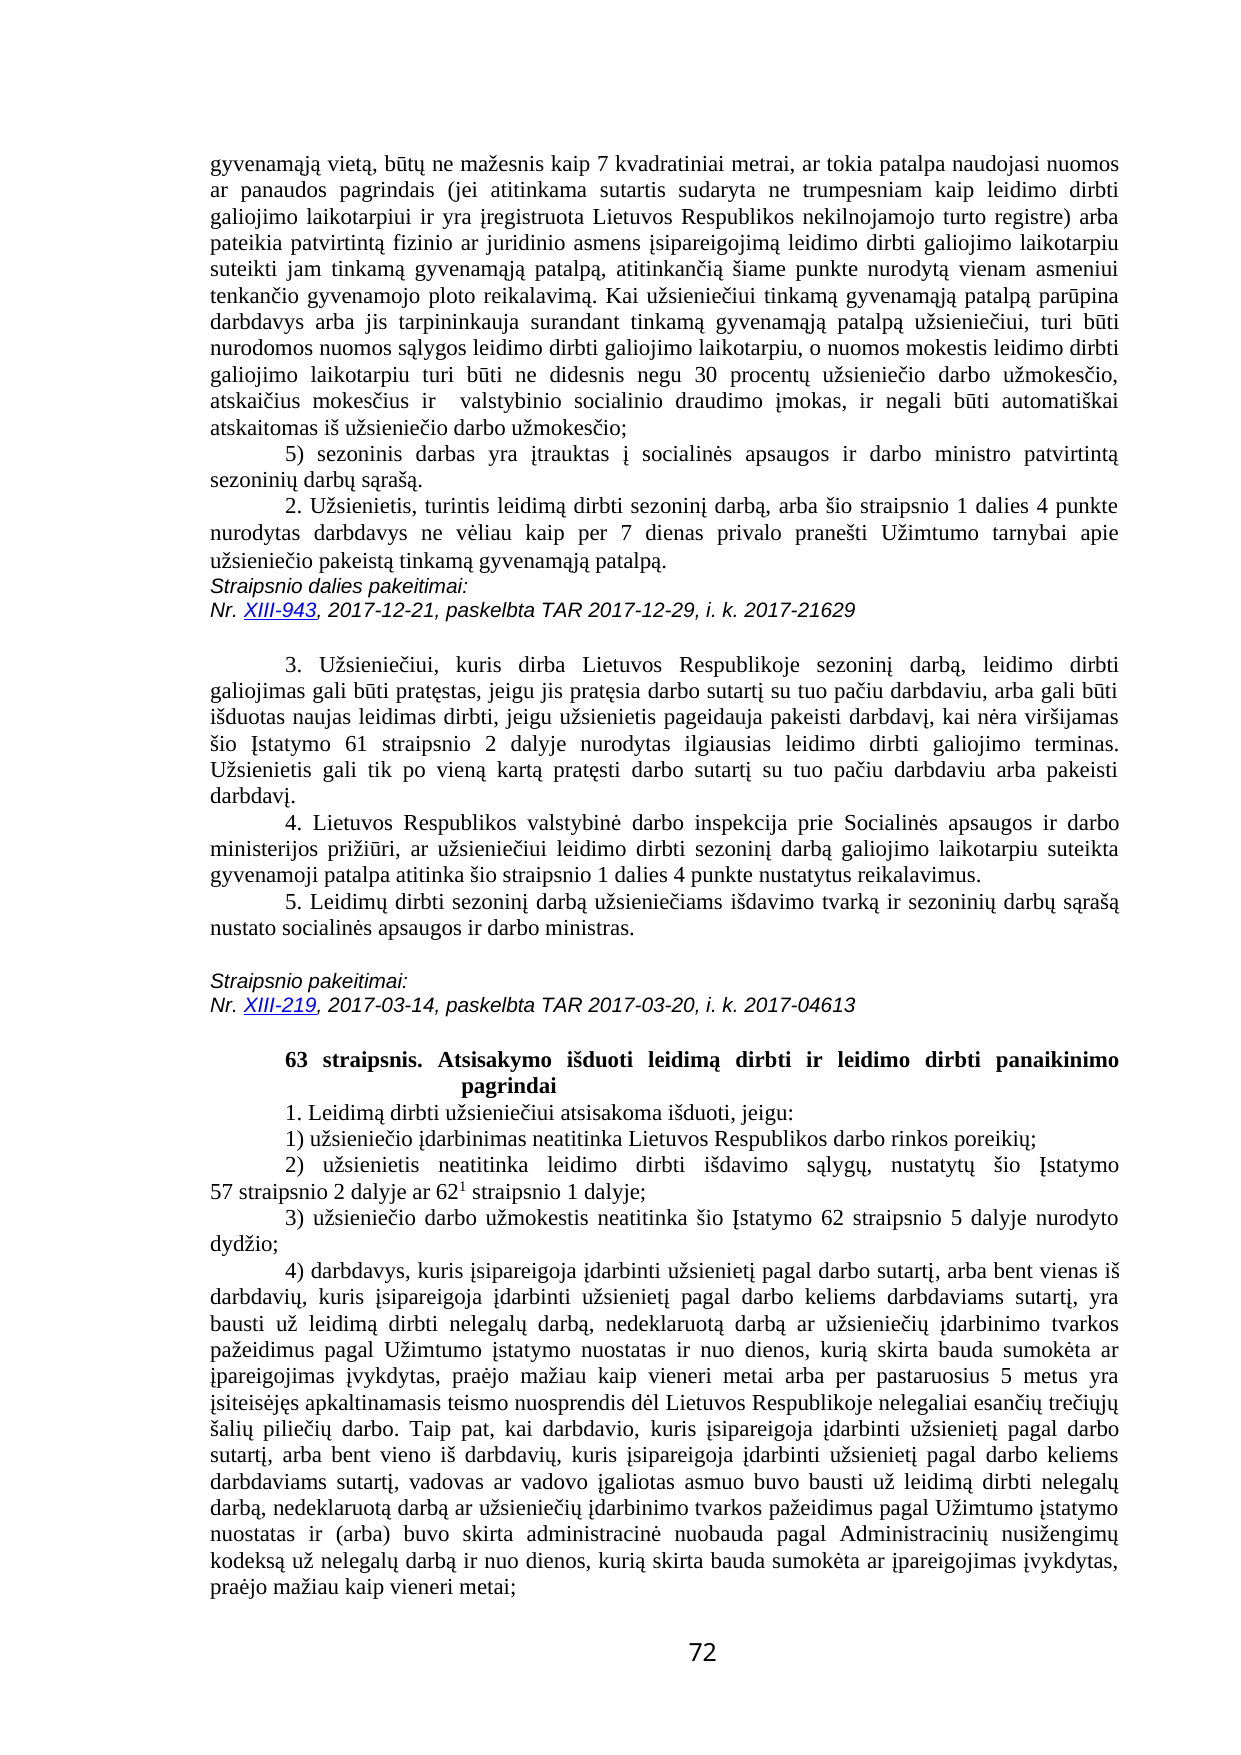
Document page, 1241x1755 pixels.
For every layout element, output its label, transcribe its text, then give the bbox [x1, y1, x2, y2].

text 5. Leidimų dirbti sezoninį darbą užsieniečiams išdavimo tvarką ir sezoninių darbų sąrašą nustato socialinės apsaugos ir darbo ministras. [210, 888, 1120, 941]
text 4. Lietuvos Respublikos valstybinė darbo inspekcija prie Socialinės apsaugos ir darbo ministerijos prižiūri, ar užsieniečiui leidimo dirbti sezoninį darbą galiojimo laikotarpiu suteikta gyvenamoji patalpa atitinka šio straipsnio 1 dalies 4 punkte nustatytus reikalavimus. [210, 809, 1120, 888]
text 3) užsieniečio darbo užmokestis neatitinka šio Įstatymo 62 straipsnio 5 dalyje nurodyto dydžio; [210, 1204, 1120, 1257]
text 5) sezoninis darbas yra įtrauktas į socialinės apsaugos ir darbo ministro patvirtintą sezoninių darbų sąrašą. [210, 440, 1120, 493]
text 3. Užsieniečiui, kuris dirba Lietuvos Respublikoje sezoninį darbą, leidimo dirbti galiojimas gali būti pratęstas, jeigu jis pratęsia darbo sutartį su tuo pačiu darbdaviu, arba gali būti išduotas naujas leidimas dirbti, jeigu užsienietis pageidauja pakeisti darbdavį, kai nėra viršijamas šio Įstatymo 61 straipsnio 2 dalyje nurodytas ilgiausias leidimo dirbti galiojimo terminas. Užsienietis gali tik po vieną kartą pratęsti darbo sutartį su tuo pačiu darbdaviu arba pakeisti darbdavį. [210, 651, 1120, 809]
text 2) užsienietis neatitinka leidimo dirbti išdavimo sąlygų, nustatytų šio Įstatymo 57 straipsnio 2 dalyje ar 621 straipsnio 1 dalyje; [210, 1151, 1120, 1204]
text 1) užsieniečio įdarbinimas neatitinka Lietuvos Respublikos darbo rinkos poreikių; [210, 1125, 1120, 1151]
text gyvenamąją vietą, būtų ne mažesnis kaip 7 kvadratiniai metrai, ar tokia patalpa naudojasi nuomos ar panaudos pagrindais (jei atitinkama sutartis sudaryta ne trumpesniam kaip leidimo dirbti galiojimo laikotarpiui ir yra įregistruota Lietuvos Respublikos nekilnojamojo turto registre) arba pateikia patvirtintą fizinio ar juridinio asmens įsipareigojimą leidimo dirbti galiojimo laikotarpiu suteikti jam tinkamą gyvenamąją patalpą, atitinkančią šiame punkte nurodytą vienam asmeniui tenkančio gyvenamojo ploto reikalavimą. Kai užsieniečiui tinkamą gyvenamąją patalpą parūpina darbdavys arba jis tarpininkauja surandant tinkamą gyvenamąją patalpą užsieniečiui, turi būti nurodomos nuomos sąlygos leidimo dirbti galiojimo laikotarpiu, o nuomos mokestis leidimo dirbti galiojimo laikotarpiu turi būti ne didesnis negu 30 procentų užsieniečio darbo užmokesčio, atskaičius mokesčius ir valstybinio socialinio draudimo įmokas, ir negali būti automatiškai atskaitomas iš užsieniečio darbo užmokesčio; [210, 150, 1120, 440]
text Straipsnio pakeitimai: [210, 969, 1120, 993]
text Straipsnio dalies pakeitimai: [210, 574, 1120, 598]
text 1. Leidimą dirbti užsieniečiui atsisakoma išduoti, jeigu: [210, 1099, 1120, 1125]
text Nr. XIII-219, 2017-03-14, paskelbta TAR 2017-03-20, i. k. 2017-04613 [210, 993, 1120, 1017]
text 63 straipsnis. Atsisakymo išduoti leidimą dirbti ir leidimo dirbti panaikinimo pagrindai [285, 1046, 1120, 1099]
text Nr. XIII-943, 2017-12-21, paskelbta TAR 2017-12-29, i. k. 2017-21629 [210, 598, 1120, 622]
text 2. Užsienietis, turintis leidimą dirbti sezoninį darbą, arba šio straipsnio 1 dalies 4 punkte nurodytas darbdavys ne vėliau kaip per 7 dienas privalo pranešti Užimtumo tarnybai apie užsieniečio pakeistą tinkamą gyvenamąją patalpą. [210, 493, 1120, 574]
text 4) darbdavys, kuris įsipareigoja įdarbinti užsienietį pagal darbo sutartį, arba bent vienas iš darbdavių, kuris įsipareigoja įdarbinti užsienietį pagal darbo keliems darbdaviams sutartį, yra bausti už leidimą dirbti nelegalų darbą, nedeklaruotą darbą ar užsieniečių įdarbinimo tvarkos pažeidimus pagal Užimtumo įstatymo nuostatas ir nuo dienos, kurią skirta bauda sumokėta ar įpareigojimas įvykdytas, praėjo mažiau kaip vieneri metai arba per pastaruosius 5 metus yra įsiteisėjęs apkaltinamasis teismo nuosprendis dėl Lietuvos Respublikoje nelegaliai esančių trečiųjų šalių piliečių darbo. Taip pat, kai darbdavio, kuris įsipareigoja įdarbinti užsienietį pagal darbo sutartį, arba bent vieno iš darbdavių, kuris įsipareigoja įdarbinti užsienietį pagal darbo keliems darbdaviams sutartį, vadovas ar vadovo įgaliotas asmuo buvo bausti už leidimą dirbti nelegalų darbą, nedeklaruotą darbą ar užsieniečių įdarbinimo tvarkos pažeidimus pagal Užimtumo įstatymo nuostatas ir (arba) buvo skirta administracinė nuobauda pagal Administracinių nusižengimų kodeksą už nelegalų darbą ir nuo dienos, kurią skirta bauda sumokėta ar įpareigojimas įvykdytas, praėjo mažiau kaip vieneri metai; [210, 1257, 1120, 1599]
